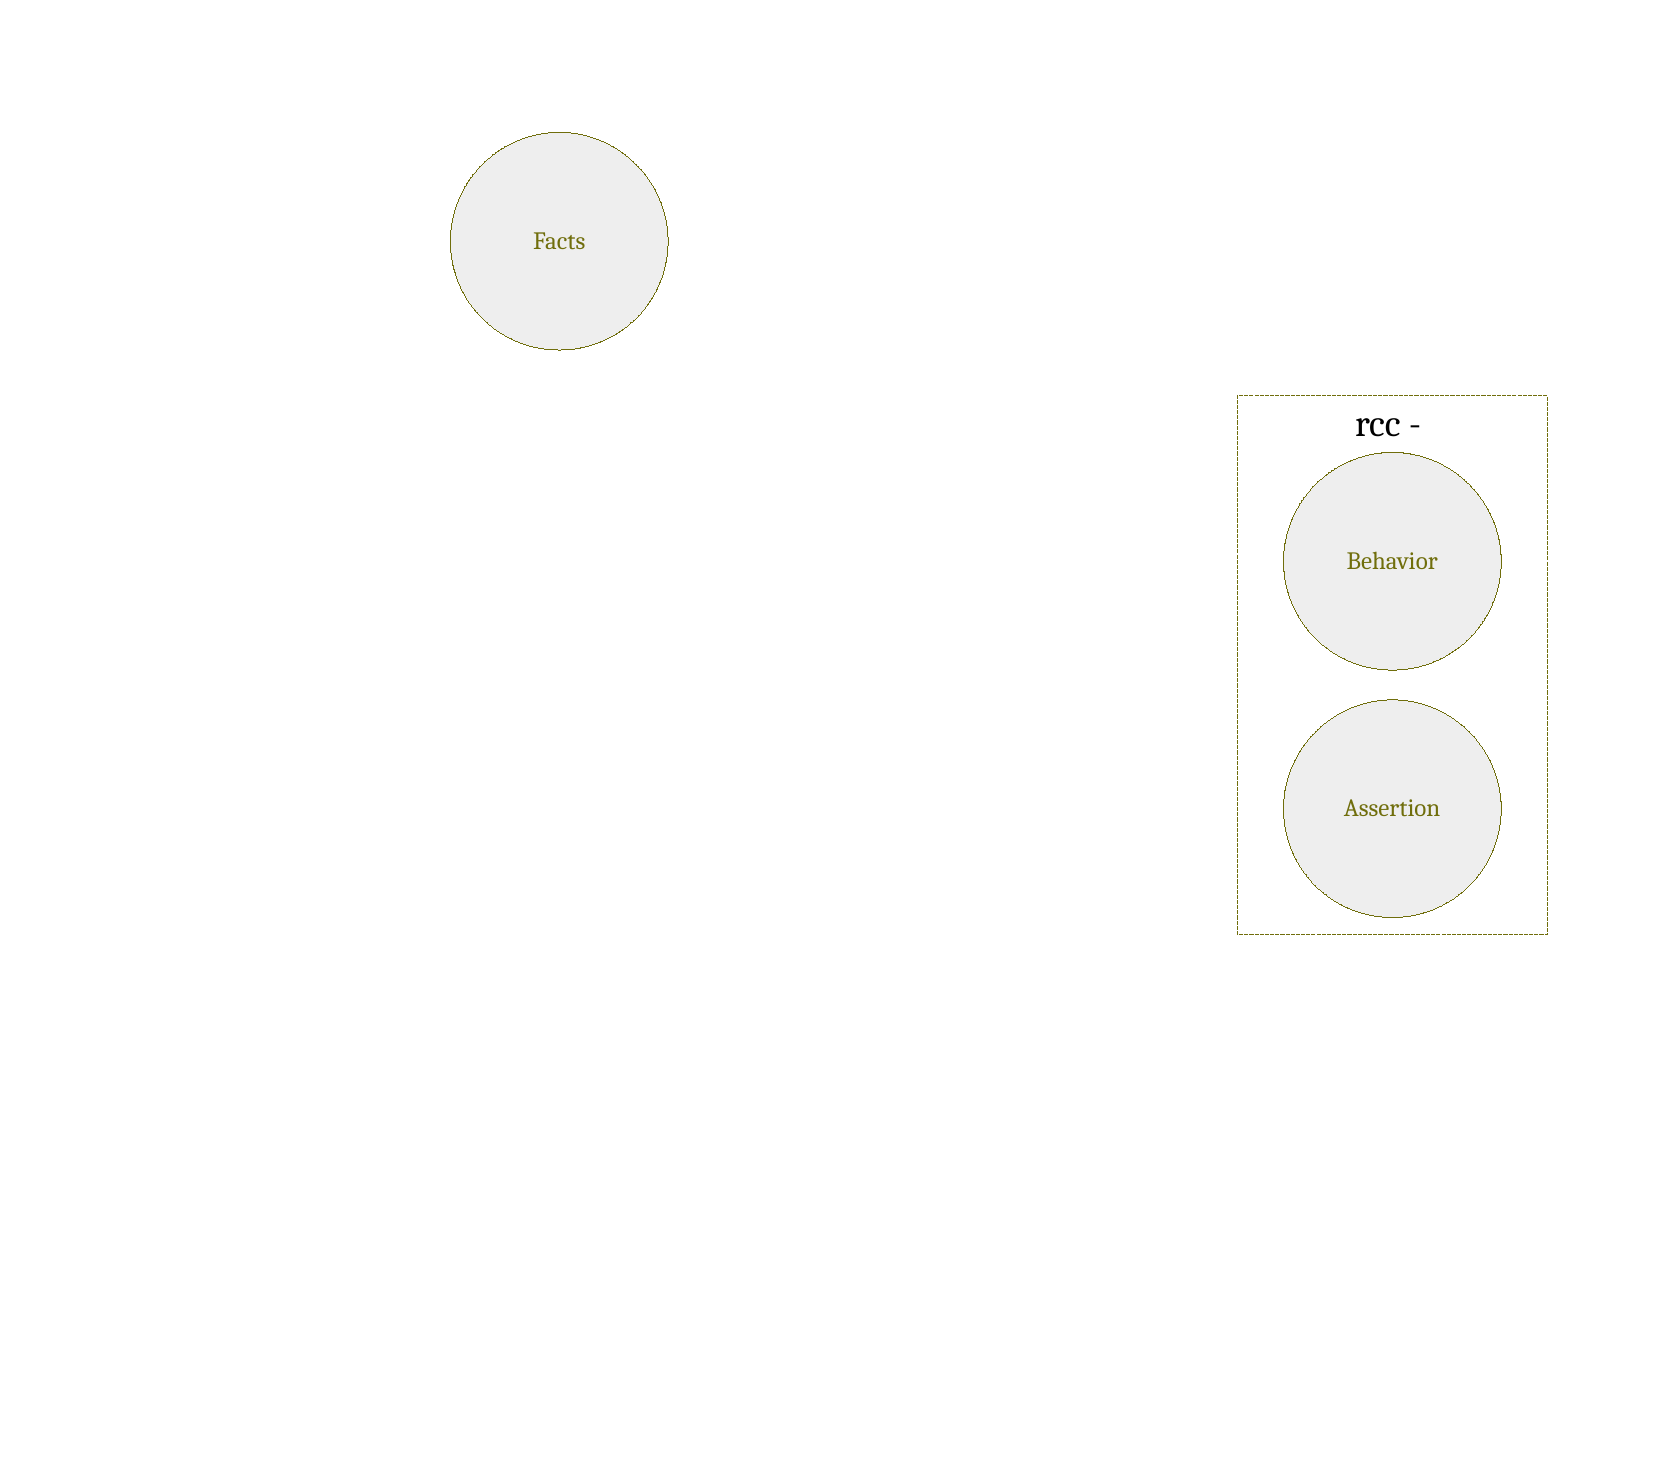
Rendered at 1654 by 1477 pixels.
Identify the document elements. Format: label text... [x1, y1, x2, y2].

text_box rcc - [1237, 395, 1548, 935]
text_box Facts [450, 132, 669, 351]
